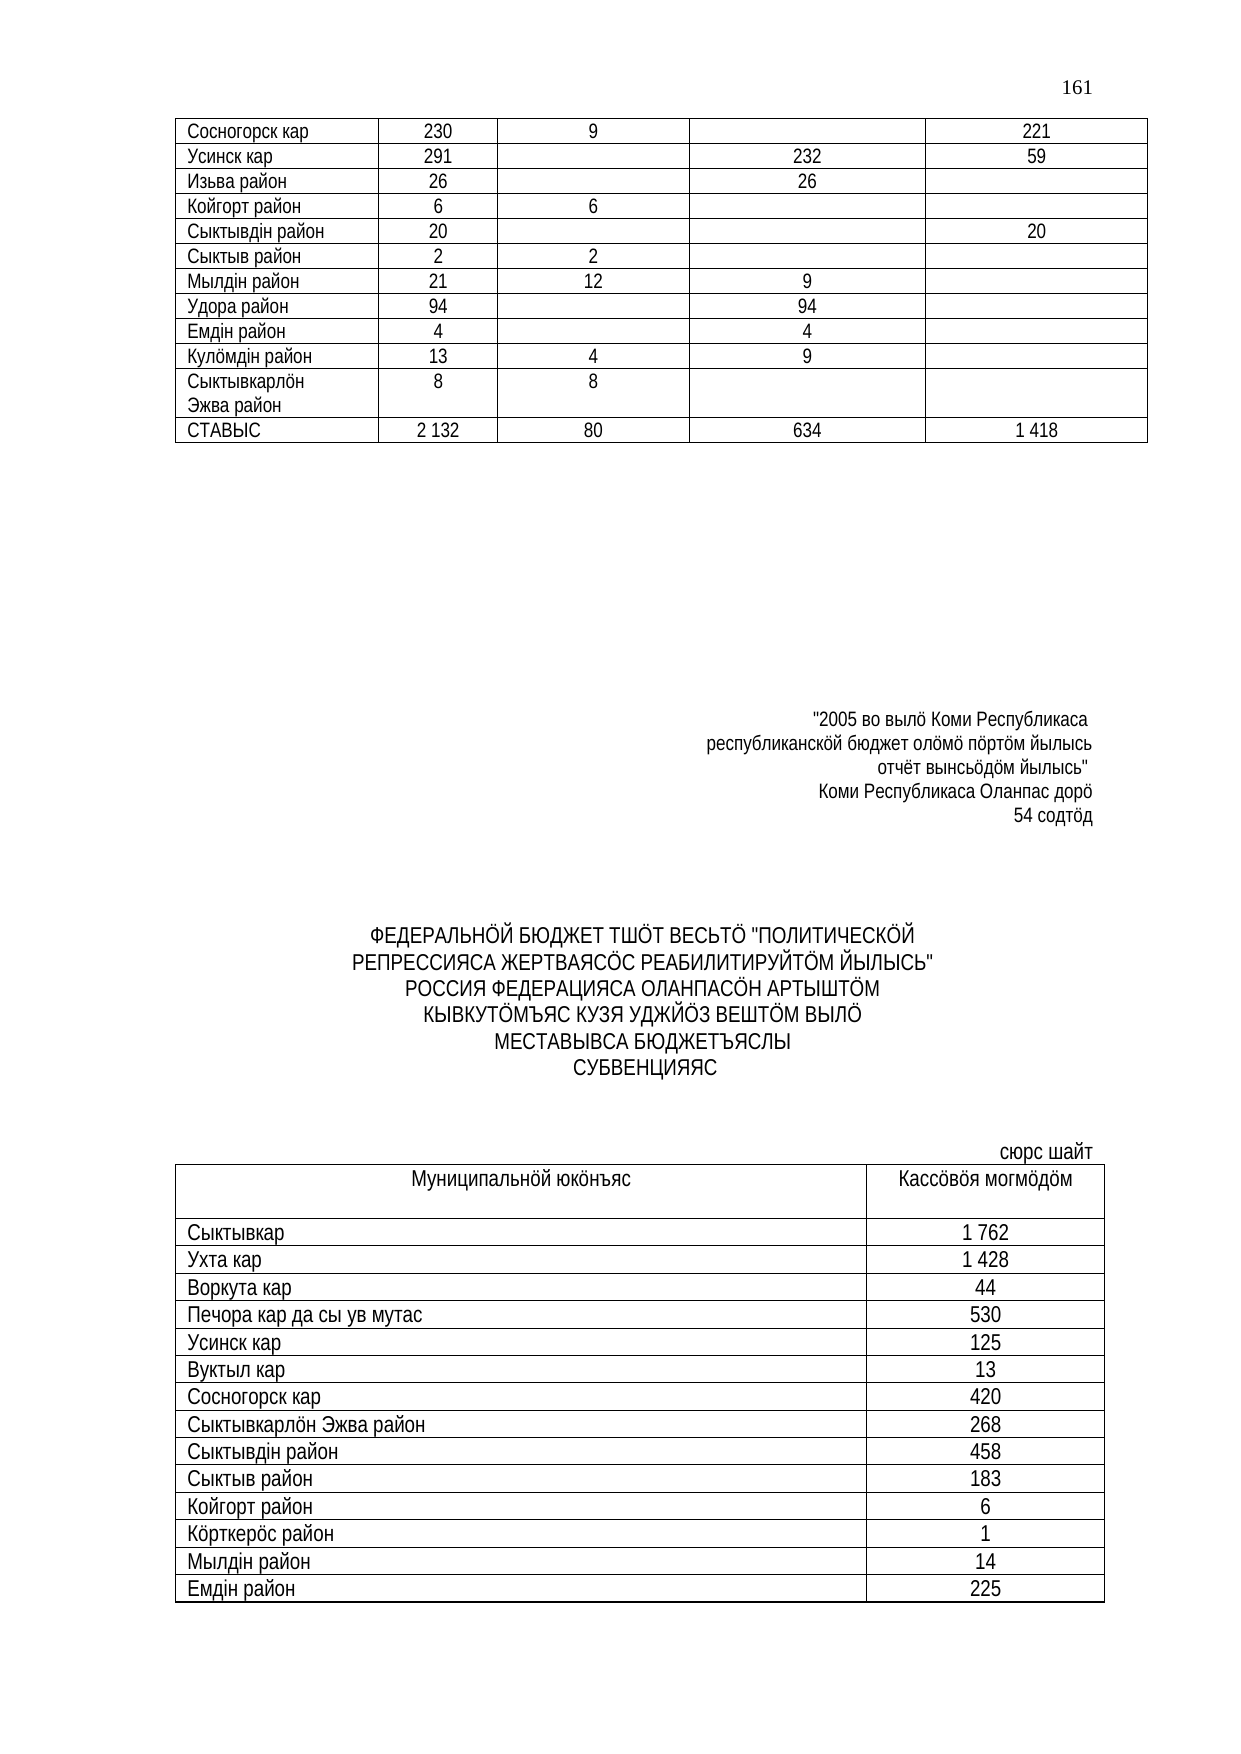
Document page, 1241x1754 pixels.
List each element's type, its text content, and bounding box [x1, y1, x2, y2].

table_cell 44 [867, 1274, 1104, 1300]
table_cell 59 [926, 144, 1147, 168]
table_cell 26 [690, 169, 925, 193]
table_cell [690, 119, 925, 143]
text ФЕДЕРАЛЬНÖЙ БЮДЖЕТ ТШÖТ ВЕСЬТÖ "ПОЛИТИЧЕСКÖЙ [187, 922, 1103, 949]
table_cell [1105, 1300, 1148, 1327]
text республиканскöй бюджет олöмö пöртöм йылысь [187, 731, 1093, 754]
table_cell 6 [867, 1493, 1104, 1519]
table_cell [498, 144, 689, 168]
table_cell [690, 369, 925, 417]
table_cell Сыктыв район [176, 1465, 866, 1492]
table_cell 2 132 [379, 418, 497, 442]
table_cell 80 [498, 418, 689, 442]
table_cell Емдiн район [176, 1575, 866, 1601]
table_cell 230 [379, 119, 497, 143]
table_cell [690, 244, 925, 268]
table_cell [1105, 1245, 1148, 1273]
table_cell [690, 194, 925, 218]
table_cell Вуктыл кар [176, 1356, 866, 1382]
table_cell [1105, 1464, 1148, 1492]
table_cell Кулöмдiн район [176, 344, 378, 368]
table_cell СТАВЫС [176, 418, 378, 442]
table_cell 1 [867, 1520, 1104, 1547]
table_cell Койгорт район [176, 1493, 866, 1519]
text СУБВЕНЦИЯЯС [187, 1054, 1103, 1080]
table_cell Усинск кар [176, 144, 378, 168]
table_cell [498, 294, 689, 318]
table_cell [926, 194, 1147, 218]
table_cell 221 [926, 119, 1147, 143]
table_cell 2 [379, 244, 497, 268]
table_cell [1105, 1355, 1148, 1382]
table_cell Сыктыв район [176, 244, 378, 268]
table_cell 1 428 [867, 1246, 1104, 1273]
table_cell 2 [498, 244, 689, 268]
table_cell 9 [690, 269, 925, 293]
table_cell Воркута кар [176, 1274, 866, 1300]
table_cell 291 [379, 144, 497, 168]
table_cell 125 [867, 1329, 1104, 1355]
table_cell 20 [379, 219, 497, 243]
table_cell Печора кар да сы ув мутас [176, 1301, 866, 1327]
table_cell 4 [379, 319, 497, 343]
table_header Кассöвöя могмöдöм [867, 1165, 1104, 1218]
text МЕСТАВЫВСА БЮДЖЕТЪЯСЛЫ [187, 1028, 1103, 1054]
table_cell [498, 169, 689, 193]
table_cell 225 [867, 1575, 1104, 1601]
table_cell 1 418 [926, 418, 1147, 442]
table_cell [690, 219, 925, 243]
table_header Муниципальнöй юкöнъяс [176, 1165, 866, 1218]
table_cell [926, 319, 1147, 343]
table_cell 94 [379, 294, 497, 318]
table_cell [1105, 1382, 1148, 1409]
table_cell Мылдiн район [176, 1548, 866, 1574]
table_cell 94 [690, 294, 925, 318]
table_cell [926, 169, 1147, 193]
table_cell Сосногорск кар [176, 1383, 866, 1409]
table_cell 420 [867, 1383, 1104, 1409]
table_cell Сыктывкарлöн Эжва район [176, 369, 378, 417]
table_cell Ухта кар [176, 1246, 866, 1273]
table_cell [1105, 1328, 1148, 1355]
table_cell 21 [379, 269, 497, 293]
text сюрс шайт [187, 1138, 1093, 1164]
text отчёт вынсьöдöм йылысь" [187, 754, 1093, 778]
table_cell Сосногорск кар [176, 119, 378, 143]
text "2005 во вылö Коми Республикаса [187, 707, 1093, 731]
table_cell [926, 369, 1147, 417]
table_cell 183 [867, 1465, 1104, 1492]
table_cell 1 762 [867, 1219, 1104, 1245]
table_cell Мылдiн район [176, 269, 378, 293]
table_cell 4 [690, 319, 925, 343]
table_cell 26 [379, 169, 497, 193]
table_cell [926, 244, 1147, 268]
table_cell [1105, 1519, 1148, 1547]
table_cell 6 [379, 194, 497, 218]
table_cell Сыктывдiн район [176, 219, 378, 243]
table_cell 6 [498, 194, 689, 218]
text РЕПРЕССИЯСА ЖЕРТВАЯСÖС РЕАБИЛИТИРУЙТÖМ ЙЫЛЫСЬ" [187, 949, 1103, 975]
table_cell [498, 319, 689, 343]
table_cell Койгорт район [176, 194, 378, 218]
table_cell 4 [498, 344, 689, 368]
table_cell [1105, 1574, 1148, 1601]
table_cell Емдiн район [176, 319, 378, 343]
text Коми Республикаса Оланпас дорö [187, 778, 1093, 802]
table_cell 268 [867, 1411, 1104, 1437]
table_cell 12 [498, 269, 689, 293]
table_cell [1105, 1218, 1148, 1245]
table_cell Сыктывкар [176, 1219, 866, 1245]
table_cell 232 [690, 144, 925, 168]
table_cell [926, 294, 1147, 318]
table_cell 9 [690, 344, 925, 368]
table_cell Удора район [176, 294, 378, 318]
table_cell 13 [379, 344, 497, 368]
table_header [1105, 1164, 1148, 1218]
table_cell Изьва район [176, 169, 378, 193]
table_cell Кöрткерöс район [176, 1520, 866, 1547]
table_cell [1105, 1492, 1148, 1519]
table_cell Сыктывкарлöн Эжва район [176, 1411, 866, 1437]
table_cell 8 [379, 369, 497, 417]
table_cell [926, 344, 1147, 368]
table_cell Сыктывдiн район [176, 1438, 866, 1464]
table_cell 8 [498, 369, 689, 417]
table_cell 634 [690, 418, 925, 442]
table_cell Усинск кар [176, 1329, 866, 1355]
table_cell 13 [867, 1356, 1104, 1382]
table_cell 458 [867, 1438, 1104, 1464]
table_cell [1105, 1547, 1148, 1574]
text РОССИЯ ФЕДЕРАЦИЯСА ОЛАНПАСÖН АРТЫШТÖМ [187, 975, 1103, 1001]
table_cell 20 [926, 219, 1147, 243]
table_cell 14 [867, 1548, 1104, 1574]
table_cell [1105, 1410, 1148, 1437]
table_cell 9 [498, 119, 689, 143]
table_cell [926, 269, 1147, 293]
table_cell [498, 219, 689, 243]
text 54 содтöд [187, 802, 1093, 826]
table_cell [1105, 1273, 1148, 1300]
text КЫВКУТÖМЪЯС КУЗЯ УДЖЙÖЗ ВЕШТÖМ ВЫЛÖ [187, 1001, 1103, 1028]
table_cell 530 [867, 1301, 1104, 1327]
table_cell [1105, 1437, 1148, 1464]
